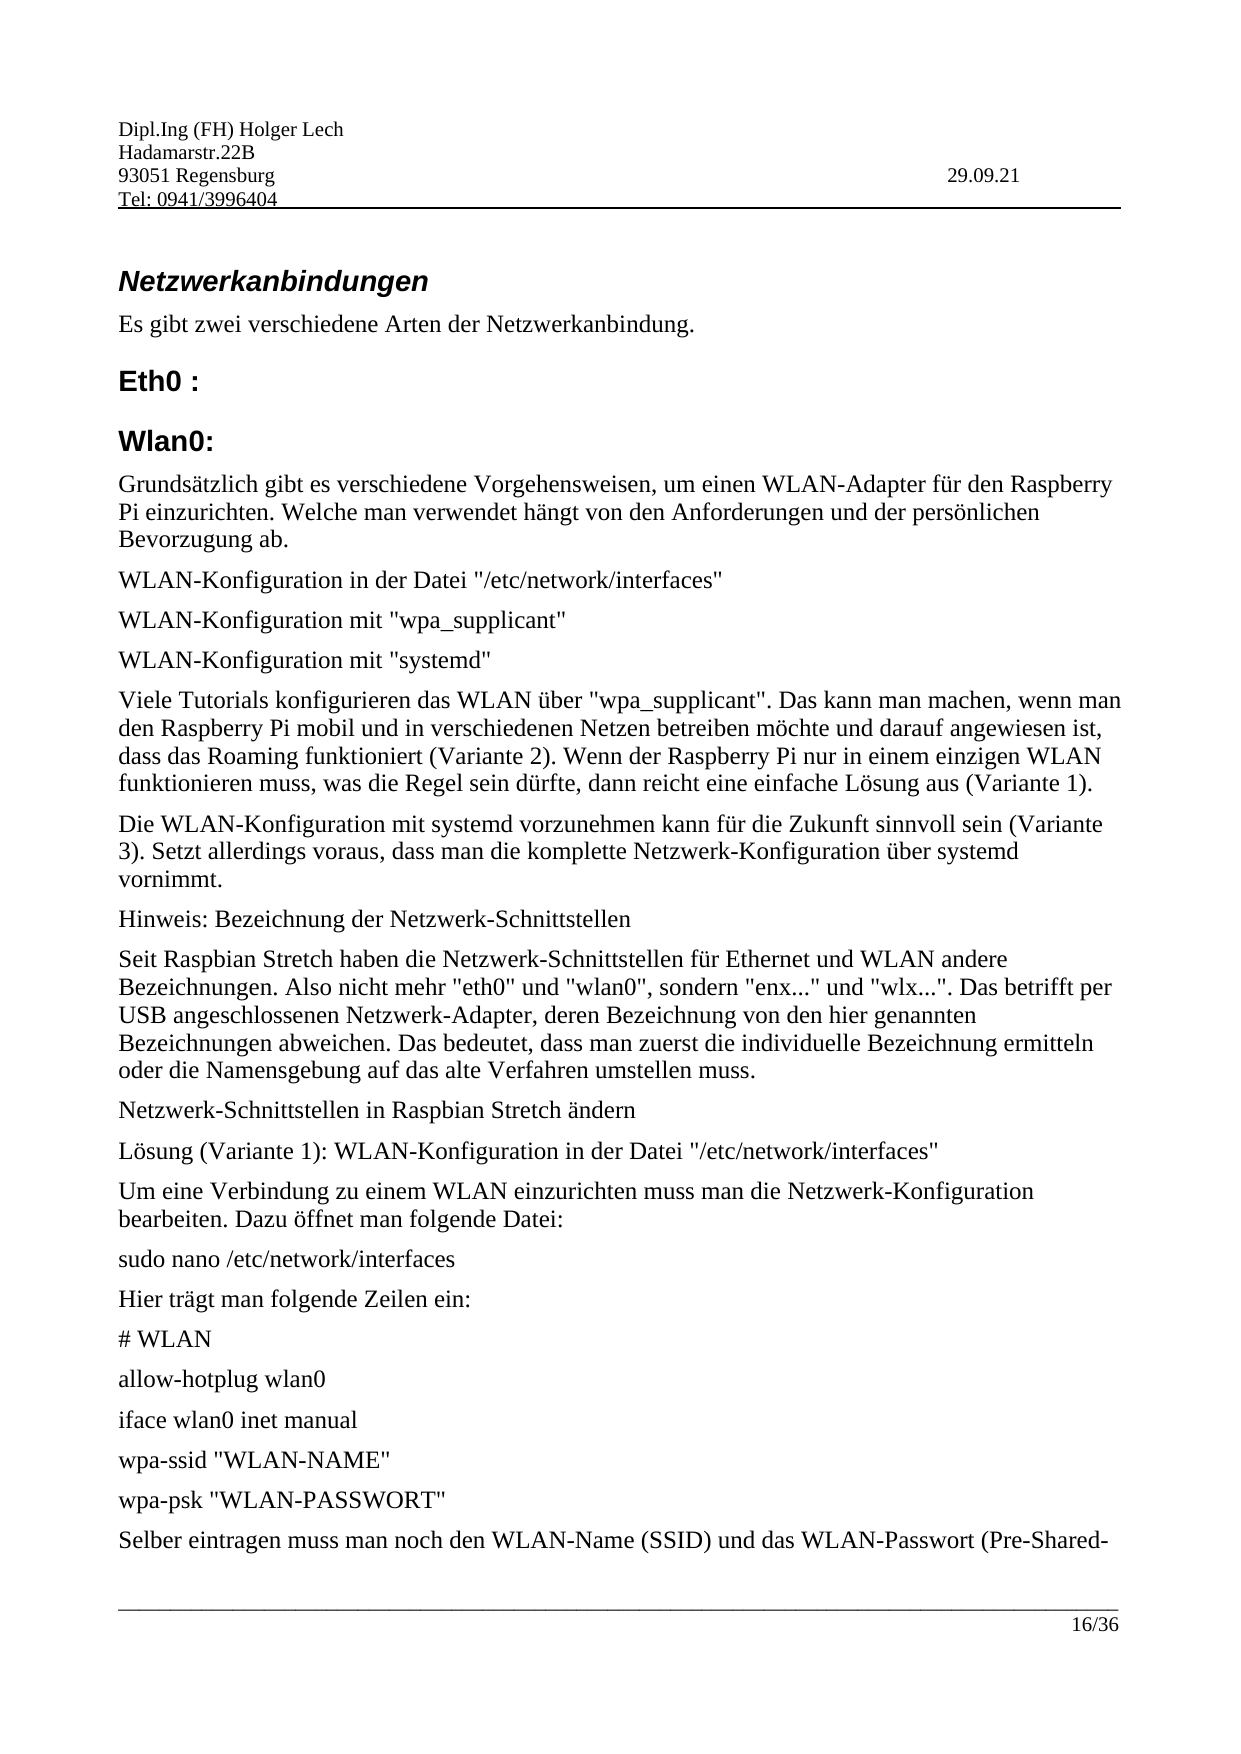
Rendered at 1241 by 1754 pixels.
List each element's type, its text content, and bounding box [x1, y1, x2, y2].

text WLAN-Konfiguration in der Datei "/etc/network/interfaces" [118, 566, 1122, 593]
text WLAN-Konfiguration mit "wpa_supplicant" [118, 606, 1122, 634]
text sudo nano /etc/network/interfaces [118, 1245, 1122, 1273]
subtitle Eth0 : [118, 365, 1122, 398]
text Um eine Verbindung zu einem WLAN einzurichten muss man die Netzwerk-Konfiguration bearbeiten. Dazu öffnet man folgende Datei: [118, 1177, 1122, 1232]
text Viele Tutorials konfigurieren das WLAN über "wpa_supplicant". Das kann man machen, wenn man den Raspberry Pi mobil und in verschiedenen Netzen betreiben möchte und darauf angewiesen ist, dass das Roaming funktioniert (Variante 2). Wenn der Raspberry Pi nur in einem einzigen WLAN funktionieren muss, was die Regel sein dürfte, dann reicht eine einfache Lösung aus (Variante 1). [118, 686, 1122, 797]
text allow-hotplug wlan0 [118, 1366, 1122, 1393]
text Seit Raspbian Stretch haben die Netzwerk-Schnittstellen für Ethernet und WLAN andere Bezeichnungen. Also nicht mehr "eth0" und "wlan0", sondern "enx..." und "wlx...". Das betrifft per USB angeschlossenen Netzwerk-Adapter, deren Bezeichnung von den hier genannten Bezeichnungen abweichen. Das bedeutet, dass man zuerst die individuelle Bezeichnung ermitteln oder die Namensgebung auf das alte Verfahren umstellen muss. [118, 946, 1122, 1084]
text Lösung (Variante 1): WLAN-Konfiguration in der Datei "/etc/network/interfaces" [118, 1137, 1122, 1164]
subtitle Netzwerkanbindungen [118, 265, 1122, 298]
text WLAN-Konfiguration mit "systemd" [118, 646, 1122, 674]
text wpa-psk "WLAN-PASSWORT" [118, 1486, 1122, 1514]
text iface wlan0 inet manual [118, 1406, 1122, 1433]
text Hier trägt man folgende Zeilen ein: [118, 1285, 1122, 1313]
text # WLAN [118, 1325, 1122, 1353]
text Es gibt zwei verschiedene Arten der Netzwerkanbindung. [118, 310, 1122, 338]
text Grundsätzlich gibt es verschiedene Vorgehensweisen, um einen WLAN-Adapter für den Raspberry Pi einzurichten. Welche man verwendet hängt von den Anforderungen und der persönlichen Bevorzugung ab. [118, 470, 1122, 553]
text Selber eintragen muss man noch den WLAN-Name (SSID) und das WLAN-Passwort (Pre-Shared- [118, 1526, 1122, 1554]
text Netzwerk-Schnittstellen in Raspbian Stretch ändern [118, 1097, 1122, 1124]
text Die WLAN-Konfiguration mit systemd vorzunehmen kann für die Zukunft sinnvoll sein (Variante 3). Setzt allerdings voraus, dass man die komplette Netzwerk-Konfiguration über systemd vornimmt. [118, 810, 1122, 893]
subtitle Wlan0: [118, 425, 1122, 458]
text wpa-ssid "WLAN-NAME" [118, 1446, 1122, 1474]
text Hinweis: Bezeichnung der Netzwerk-Schnittstellen [118, 905, 1122, 933]
